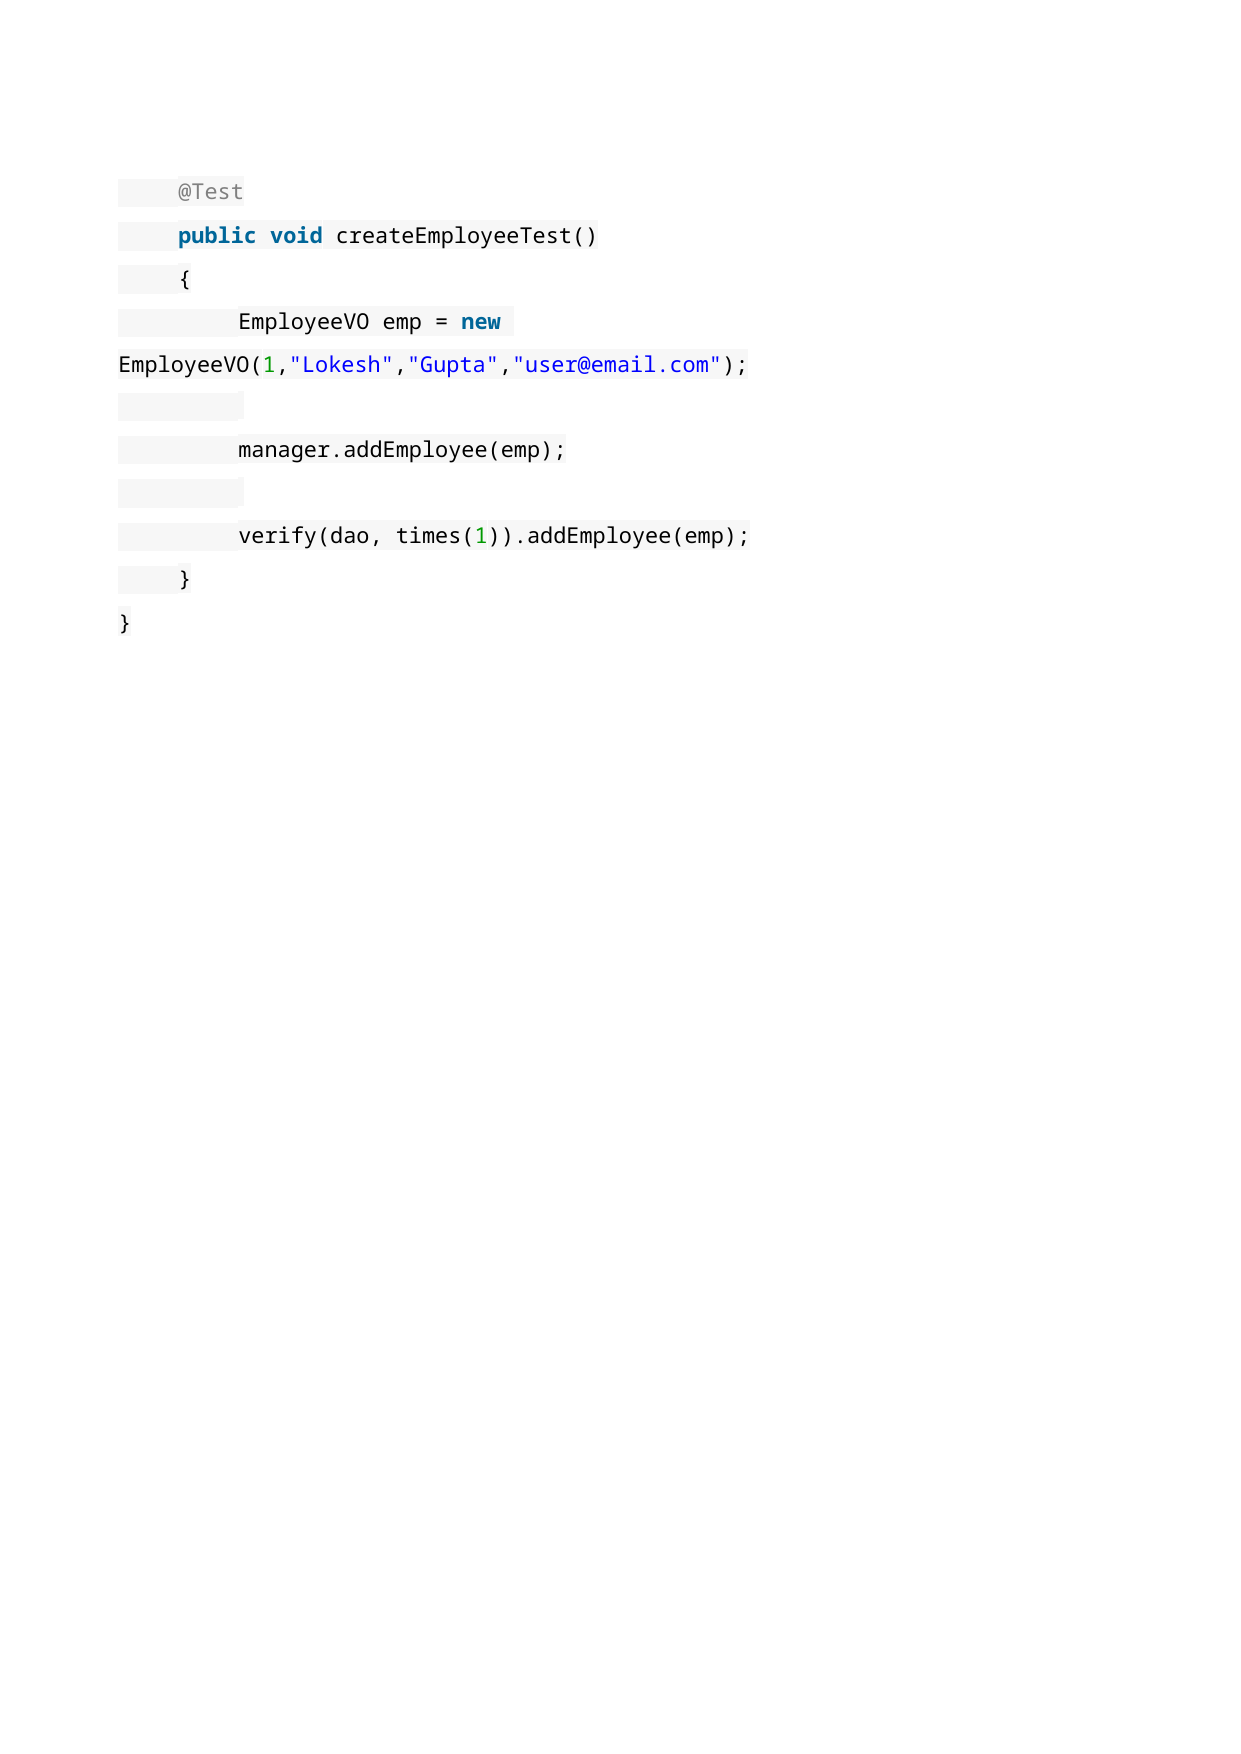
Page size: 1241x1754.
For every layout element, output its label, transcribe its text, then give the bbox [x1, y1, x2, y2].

table_header @Test public void createEmployeeTest() { EmployeeVO emp = new EmployeeVO(1,"Lokesh","Gupta","user@email.com"); manager.addEmployee(emp); verify(dao, times(1)).addEmployee(emp); } } [118, 176, 1122, 636]
